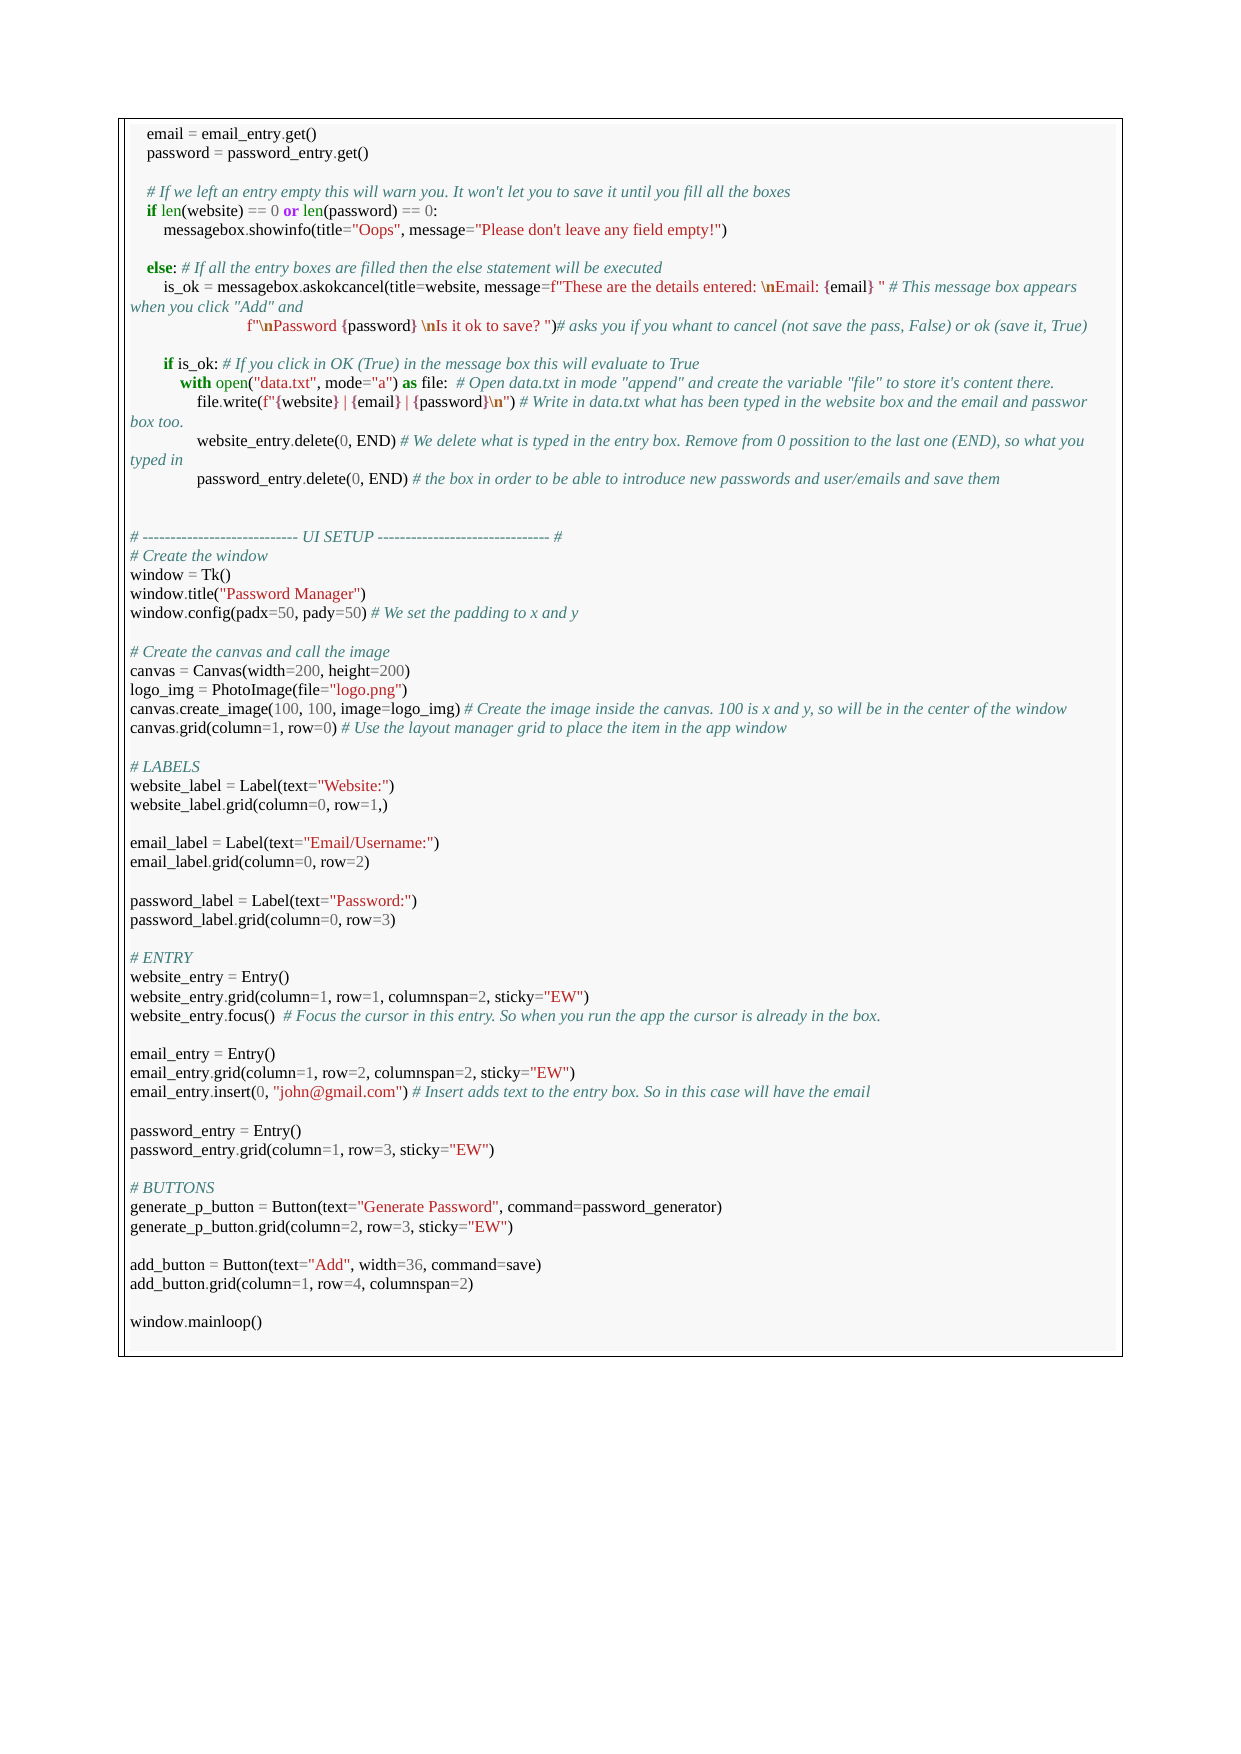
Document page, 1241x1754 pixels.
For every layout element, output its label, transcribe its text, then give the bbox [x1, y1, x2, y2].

table_header email = email_entry.get() password = password_entry.get() # If we left an entry empty this will warn you. It won't let you to save it until you fill all the boxes if len(website) == 0 or len(password) == 0: messagebox.showinfo(title="Oops", message="Please don't leave any field empty!") else: # If all the entry boxes are filled then the else statement will be executed is_ok = messagebox.askokcancel(title=website, message=f"These are the details entered: \nEmail: {email} " # This message box appears when you click "Add" and f"\nPassword {password} \nIs it ok to save? ")# asks you if you whant to cancel (not save the pass, False) or ok (save it, True) if is_ok: # If you click in OK (True) in the message box this will evaluate to True with open("data.txt", mode="a") as file: # Open data.txt in mode "append" and create the variable "file" to store it's content there. file.write(f"{website} | {email} | {password}\n") # Write in data.txt what has been typed in the website box and the email and passwor box too. website_entry.delete(0, END) # We delete what is typed in the entry box. Remove from 0 possition to the last one (END), so what you typed in password_entry.delete(0, END) # the box in order to be able to introduce new passwords and user/emails and save them # ---------------------------- UI SETUP ------------------------------- # # Create the window window = Tk() window.title("Password Manager") window.config(padx=50, pady=50) # We set the padding to x and y # Create the canvas and call the image canvas = Canvas(width=200, height=200) logo_img = PhotoImage(file="logo.png") canvas.create_image(100, 100, image=logo_img) # Create the image inside the canvas. 100 is x and y, so will be in the center of the window canvas.grid(column=1, row=0) # Use the layout manager grid to place the item in the app window # LABELS website_label = Label(text="Website:") website_label.grid(column=0, row=1,) email_label = Label(text="Email/Username:") email_label.grid(column=0, row=2) password_label = Label(text="Password:") password_label.grid(column=0, row=3) # ENTRY website_entry = Entry() website_entry.grid(column=1, row=1, columnspan=2, sticky="EW") website_entry.focus() # Focus the cursor in this entry. So when you run the app the cursor is already in the box. email_entry = Entry() email_entry.grid(column=1, row=2, columnspan=2, sticky="EW") email_entry.insert(0, "john@gmail.com") # Insert adds text to the entry box. So in this case will have the email password_entry = Entry() password_entry.grid(column=1, row=3, sticky="EW") # BUTTONS generate_p_button = Button(text="Generate Password", command=password_generator) generate_p_button.grid(column=2, row=3, sticky="EW") add_button = Button(text="Add", width=36, command=save) add_button.grid(column=1, row=4, columnspan=2) window.mainloop() [125, 119, 1122, 1356]
table_header [119, 119, 124, 1356]
